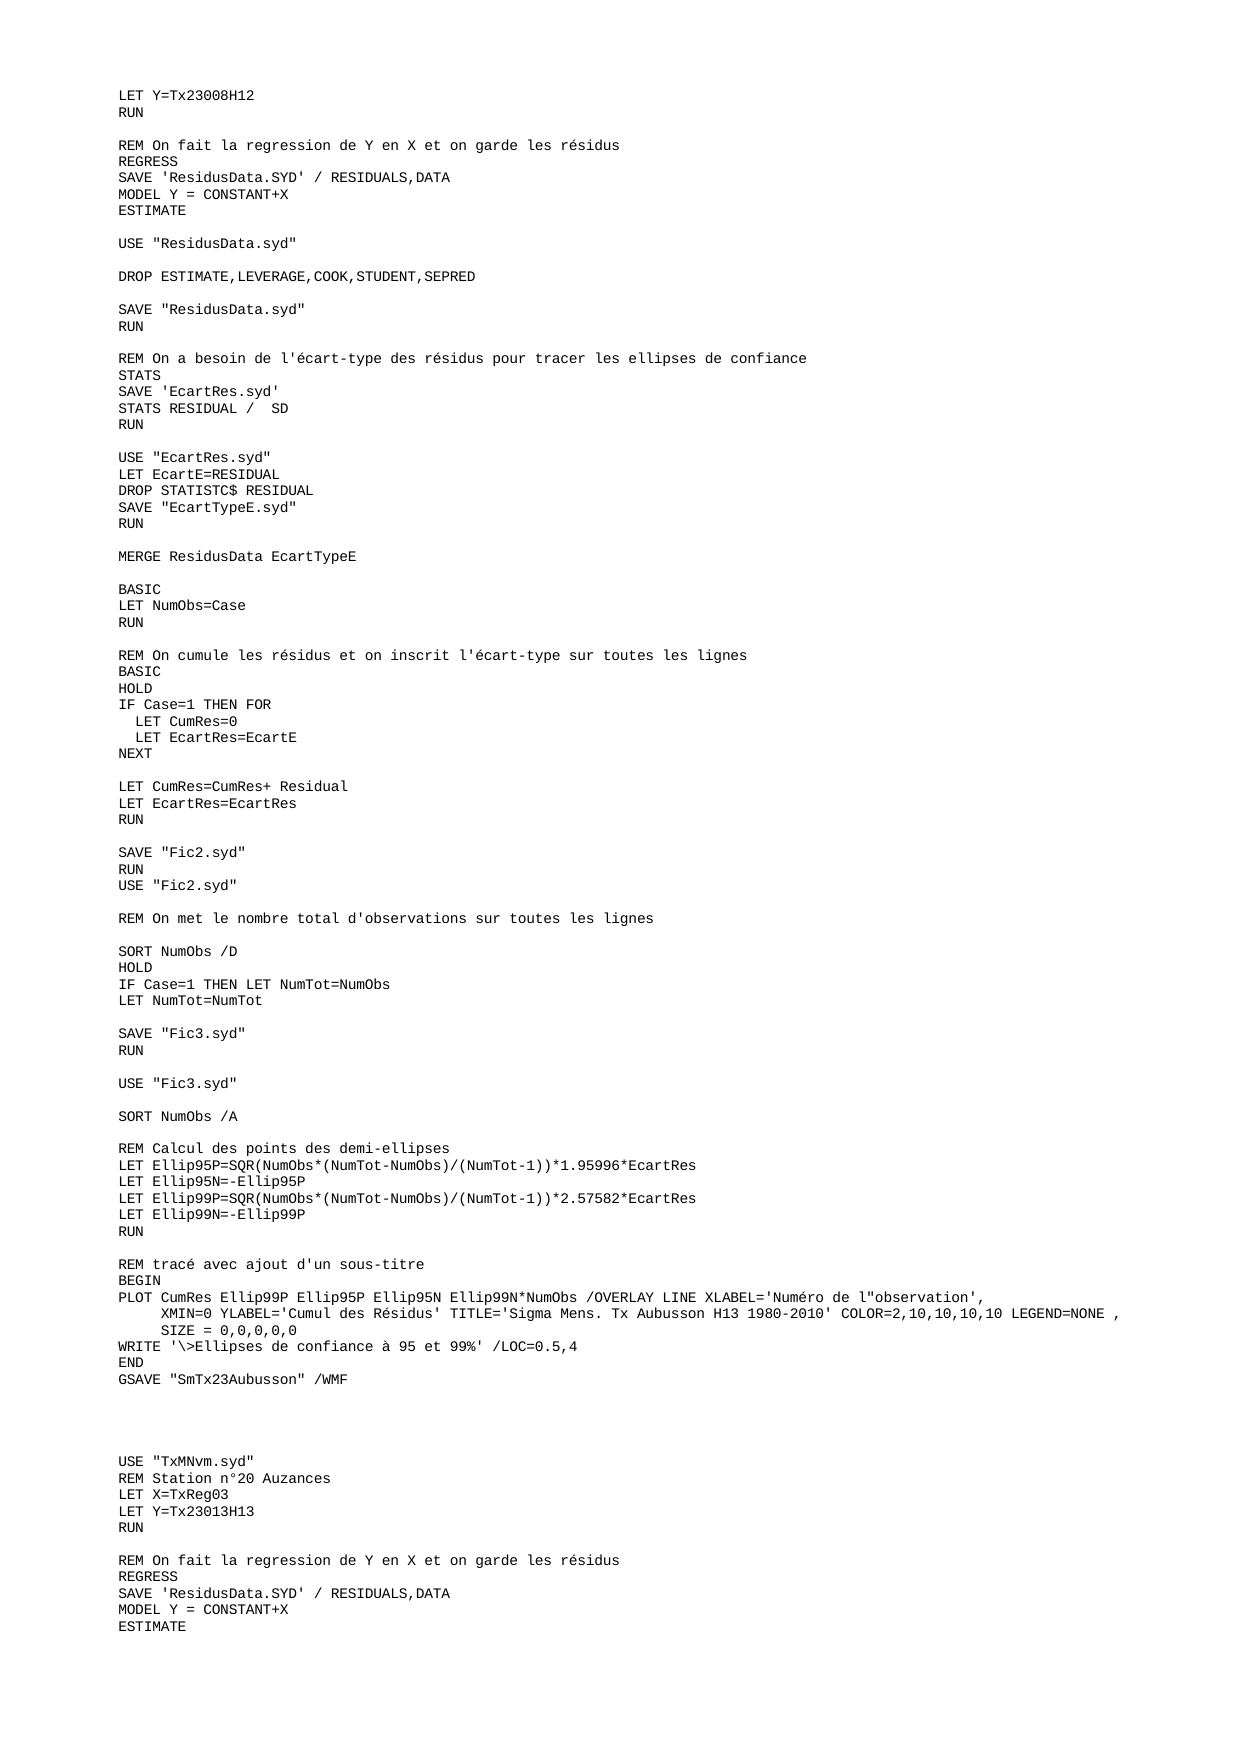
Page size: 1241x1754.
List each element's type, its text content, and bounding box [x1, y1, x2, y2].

text SORT NumObs /D [118, 944, 1122, 961]
text REM On met le nombre total d'observations sur toutes les lignes [118, 911, 1122, 928]
text SAVE 'ResidusData.SYD' / RESIDUALS,DATA [118, 1586, 1122, 1603]
text HOLD [118, 681, 1122, 697]
text SIZE = 0,0,0,0,0 [118, 1323, 1122, 1339]
text USE "EcartRes.syd" [118, 451, 1122, 467]
text REM On fait la regression de Y en X et on garde les résidus [118, 1553, 1122, 1570]
text LET Ellip99N=-Ellip99P [118, 1208, 1122, 1224]
text LET Ellip95P=SQR(NumObs*(NumTot-NumObs)/(NumTot-1))*1.95996*EcartRes [118, 1158, 1122, 1175]
text RUN [118, 319, 1122, 335]
text BASIC [118, 664, 1122, 681]
text RUN [118, 615, 1122, 632]
text WRITE '\>Ellipses de confiance à 95 et 99%' /LOC=0.5,4 [118, 1339, 1122, 1356]
text RUN [118, 418, 1122, 434]
text REGRESS [118, 154, 1122, 171]
text SAVE "ResidusData.syd" [118, 302, 1122, 319]
text USE "ResidusData.syd" [118, 237, 1122, 253]
text LET Y=Tx23013H13 [118, 1504, 1122, 1520]
text RUN [118, 105, 1122, 121]
text REM Station n°20 Auzances [118, 1471, 1122, 1487]
text DROP ESTIMATE,LEVERAGE,COOK,STUDENT,SEPRED [118, 269, 1122, 286]
text NEXT [118, 747, 1122, 763]
text SAVE 'EcartRes.syd' [118, 385, 1122, 401]
text STATS RESIDUAL / SD [118, 401, 1122, 418]
text BASIC [118, 582, 1122, 599]
text RUN [118, 813, 1122, 829]
text SAVE "Fic2.syd" [118, 846, 1122, 862]
text MODEL Y = CONSTANT+X [118, 1603, 1122, 1619]
text GSAVE "SmTx23Aubusson" /WMF [118, 1372, 1122, 1389]
text HOLD [118, 961, 1122, 977]
text STATS [118, 368, 1122, 385]
text LET EcartRes=EcartRes [118, 796, 1122, 813]
text SAVE "Fic3.syd" [118, 1027, 1122, 1043]
text LET CumRes=CumRes+ Residual [118, 780, 1122, 796]
text ESTIMATE [118, 1619, 1122, 1636]
text RUN [118, 1520, 1122, 1537]
text REM Calcul des points des demi-ellipses [118, 1142, 1122, 1158]
text LET EcartRes=EcartE [118, 730, 1122, 747]
text PLOT CumRes Ellip99P Ellip95P Ellip95N Ellip99N*NumObs /OVERLAY LINE XLABEL='Numéro de l"observation', [118, 1290, 1122, 1306]
text BEGIN [118, 1273, 1122, 1290]
text USE "Fic2.syd" [118, 878, 1122, 895]
text SORT NumObs /A [118, 1109, 1122, 1125]
text SAVE 'ResidusData.SYD' / RESIDUALS,DATA [118, 171, 1122, 187]
text REM tracé avec ajout d'un sous-titre [118, 1257, 1122, 1273]
text REM On a besoin de l'écart-type des résidus pour tracer les ellipses de confiance [118, 352, 1122, 368]
text IF Case=1 THEN FOR [118, 697, 1122, 714]
text LET Ellip99P=SQR(NumObs*(NumTot-NumObs)/(NumTot-1))*2.57582*EcartRes [118, 1191, 1122, 1208]
text USE "Fic3.syd" [118, 1076, 1122, 1092]
text ESTIMATE [118, 204, 1122, 220]
text LET X=TxReg03 [118, 1487, 1122, 1504]
text END [118, 1356, 1122, 1372]
text XMIN=0 YLABEL='Cumul des Résidus' TITLE='Sigma Mens. Tx Aubusson H13 1980-2010' COLOR=2,10,10,10,10 LEGEND=NONE , [118, 1306, 1122, 1323]
text MERGE ResidusData EcartTypeE [118, 549, 1122, 566]
text IF Case=1 THEN LET NumTot=NumObs [118, 977, 1122, 994]
text RUN [118, 1043, 1122, 1059]
text USE "TxMNvm.syd" [118, 1454, 1122, 1471]
text LET NumTot=NumTot [118, 994, 1122, 1010]
text LET Y=Tx23008H12 [118, 88, 1122, 105]
text LET CumRes=0 [118, 714, 1122, 730]
text REM On fait la regression de Y en X et on garde les résidus [118, 138, 1122, 154]
text DROP STATISTC$ RESIDUAL [118, 483, 1122, 500]
text RUN [118, 862, 1122, 878]
text LET Ellip95N=-Ellip95P [118, 1175, 1122, 1191]
text REM On cumule les résidus et on inscrit l'écart-type sur toutes les lignes [118, 648, 1122, 664]
text LET EcartE=RESIDUAL [118, 467, 1122, 483]
text MODEL Y = CONSTANT+X [118, 187, 1122, 204]
text LET NumObs=Case [118, 599, 1122, 615]
text RUN [118, 516, 1122, 533]
text SAVE "EcartTypeE.syd" [118, 500, 1122, 516]
text REGRESS [118, 1570, 1122, 1586]
text RUN [118, 1224, 1122, 1241]
